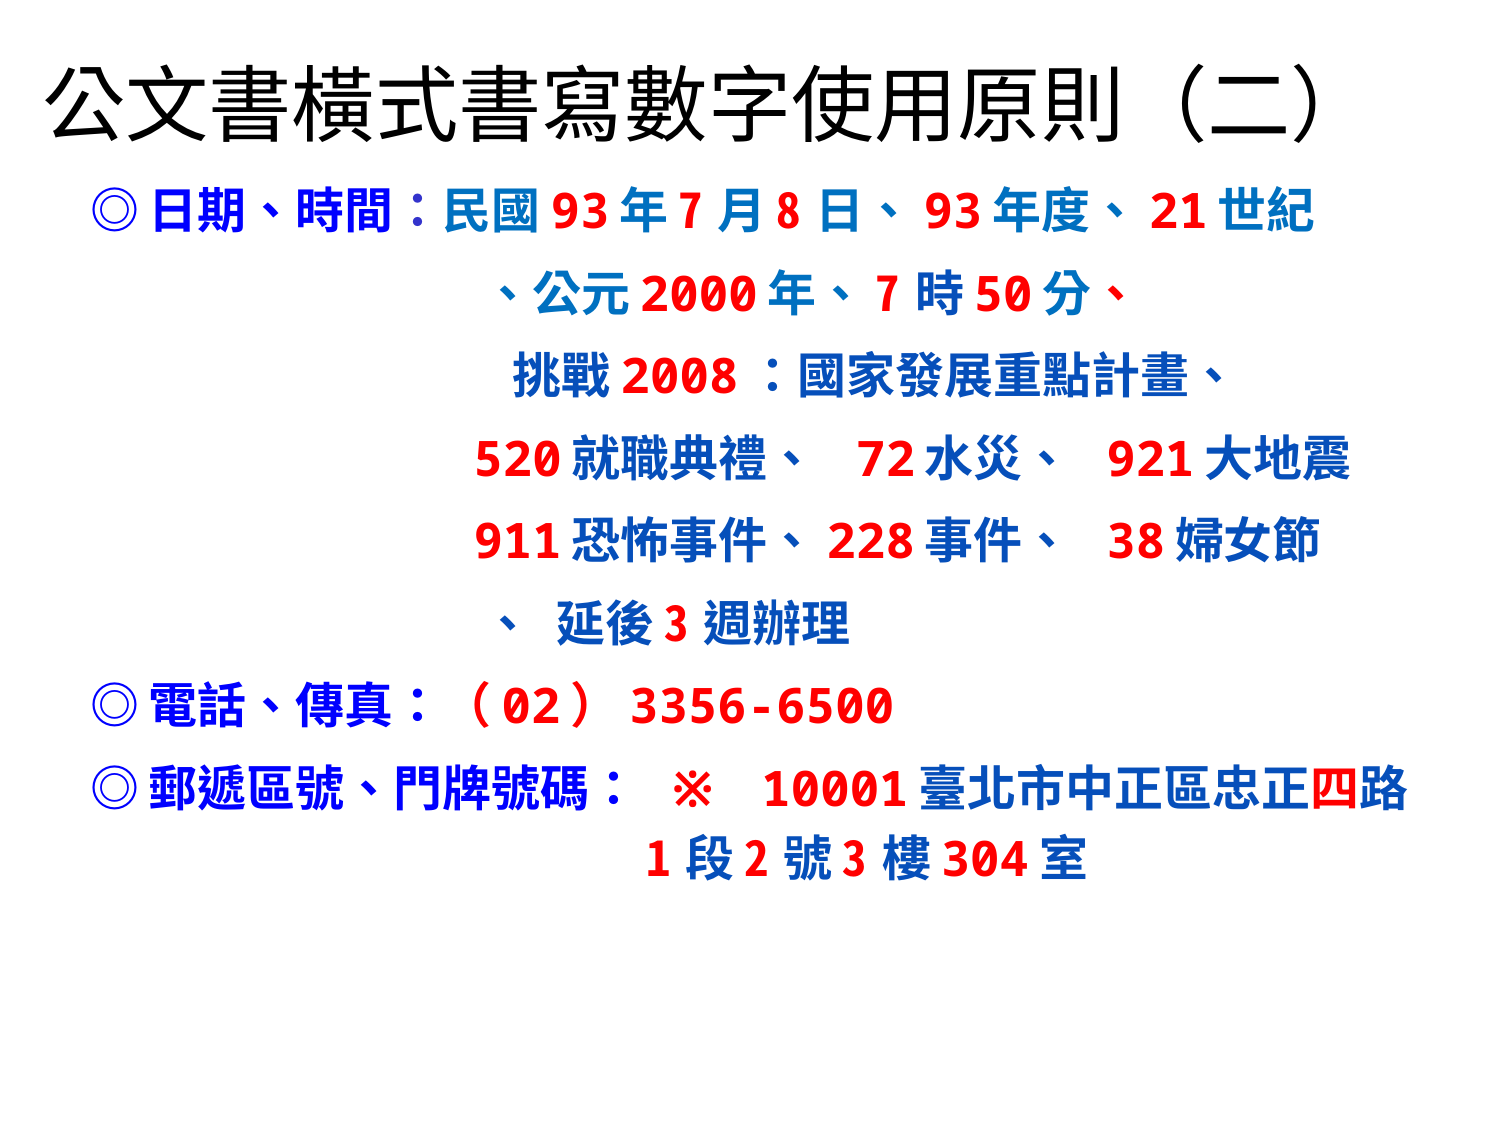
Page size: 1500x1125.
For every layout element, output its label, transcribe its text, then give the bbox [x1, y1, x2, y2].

list ◎日期、時間：民國93年7月8日、93年度、21世紀 、公元2000年、7時50分、 挑戰2008：國家發展重點計畫、 520就職典禮、 72水災、 921大地震 911恐怖事件、228事件、 38婦女節 、 延後3週辦理 ◎電話、傳真：（02）3356-6500 ◎郵遞區號、門牌號碼： ※ 10001臺北市中正區忠正四路1段2號3樓304室 [75, 160, 1426, 1035]
title 公文書橫式書寫數字使用原則（二） [0, 42, 1500, 161]
